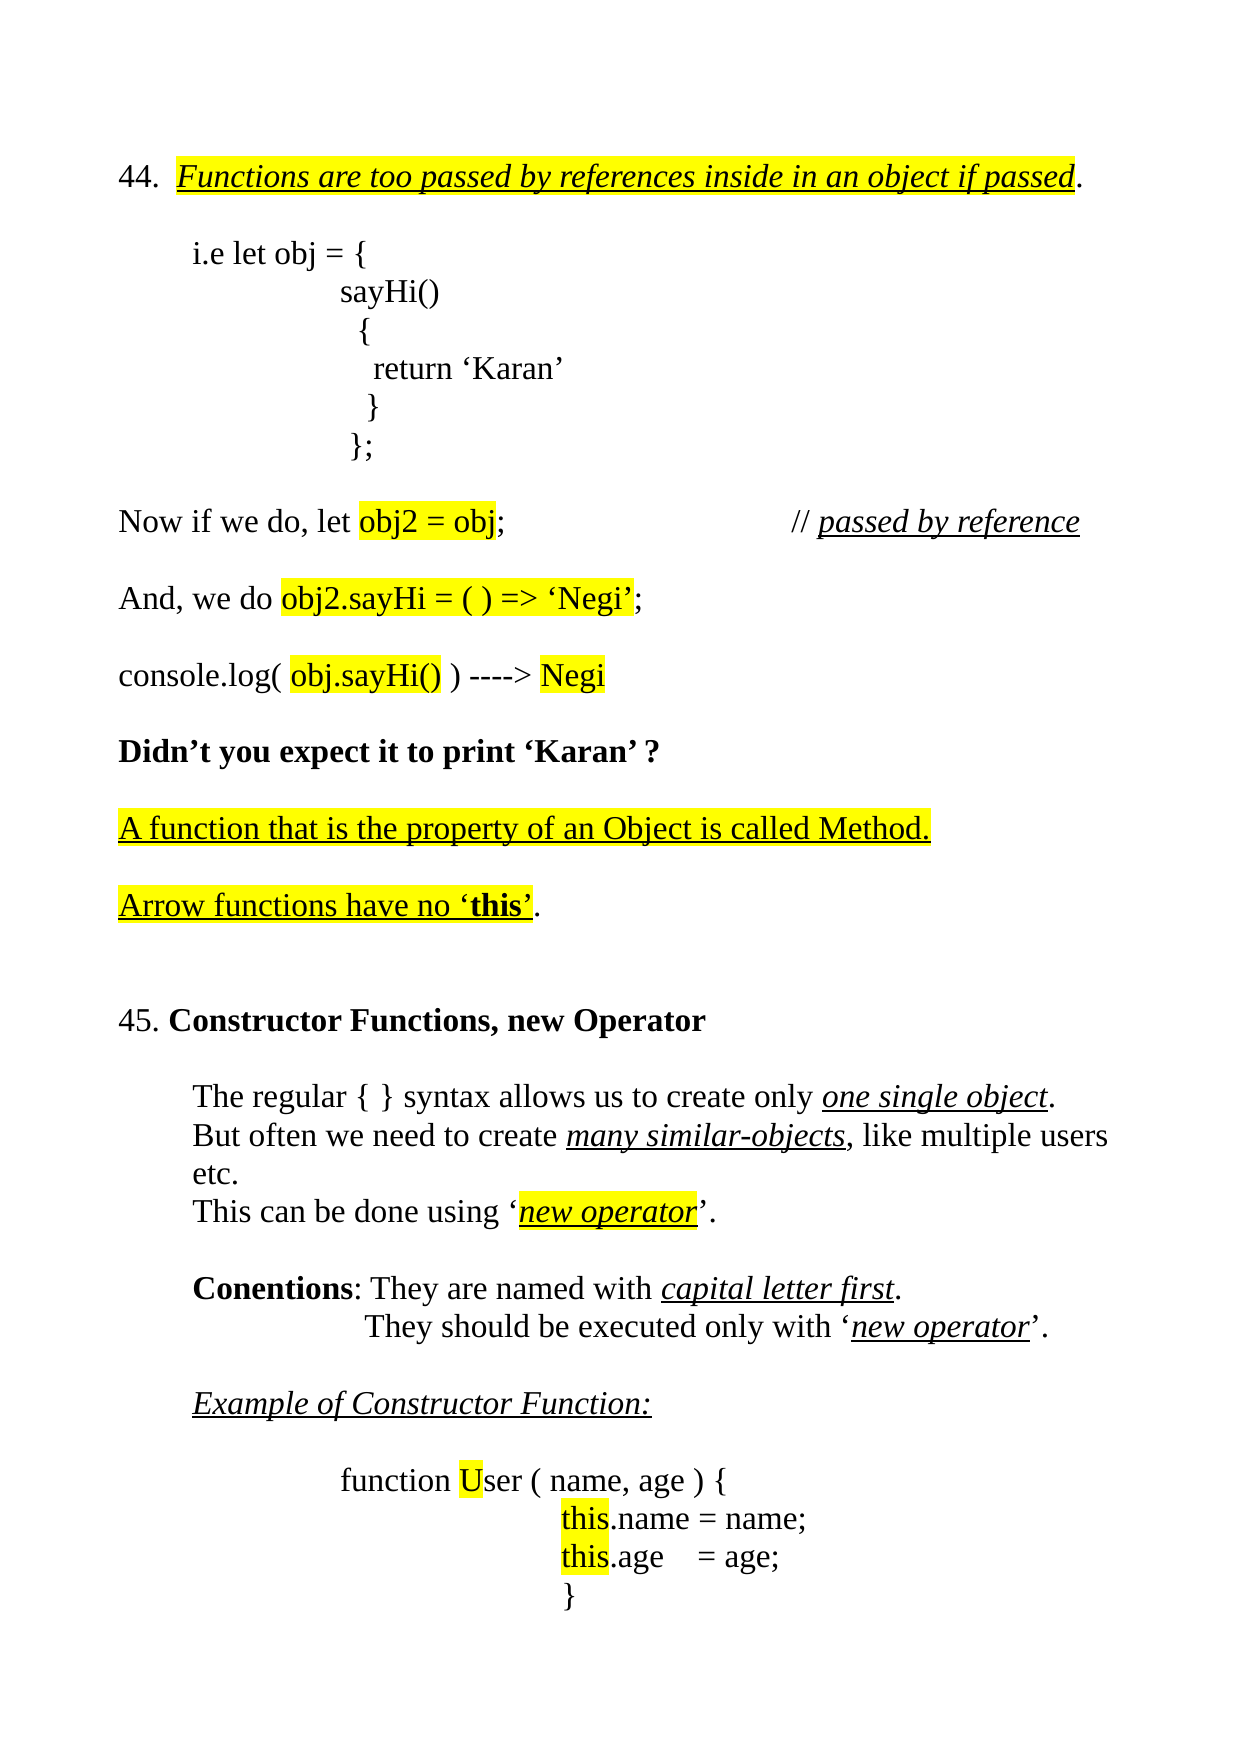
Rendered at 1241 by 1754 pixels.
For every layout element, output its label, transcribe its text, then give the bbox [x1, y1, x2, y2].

text i.e let obj = { [118, 233, 1122, 271]
text A function that is the property of an Object is called Method. [118, 808, 1122, 846]
text etc. [118, 1153, 1122, 1191]
text }; [118, 425, 1122, 463]
text Conentions: They are named with capital letter first. [118, 1268, 1122, 1306]
text return ‘Karan’ [118, 348, 1122, 386]
text this.age = age; [118, 1536, 1122, 1575]
text function User ( name, age ) { [118, 1460, 1122, 1498]
text } [118, 386, 1122, 425]
text Arrow functions have no ‘this’. [118, 885, 1122, 923]
text Didn’t you expect it to print ‘Karan’ ? [118, 731, 1122, 770]
text 44. Functions are too passed by references inside in an object if passed. [118, 156, 1122, 195]
text And, we do obj2.sayHi = ( ) => ‘Negi’; [118, 578, 1122, 616]
text 45. Constructor Functions, new Operator [118, 1000, 1122, 1038]
text The regular { } syntax allows us to create only one single object. [118, 1076, 1122, 1115]
text This can be done using ‘new operator’. [118, 1191, 1122, 1230]
text this.name = name; [118, 1498, 1122, 1536]
text But often we need to create many similar-objects, like multiple users [118, 1115, 1122, 1153]
text sayHi() [118, 271, 1122, 310]
text console.log( obj.sayHi() ) ----> Negi [118, 655, 1122, 693]
text Example of Constructor Function: [118, 1383, 1122, 1421]
text } [118, 1575, 1122, 1613]
text They should be executed only with ‘new operator’. [118, 1306, 1122, 1345]
text { [118, 310, 1122, 348]
text Now if we do, let obj2 = obj; // passed by reference [118, 501, 1122, 540]
